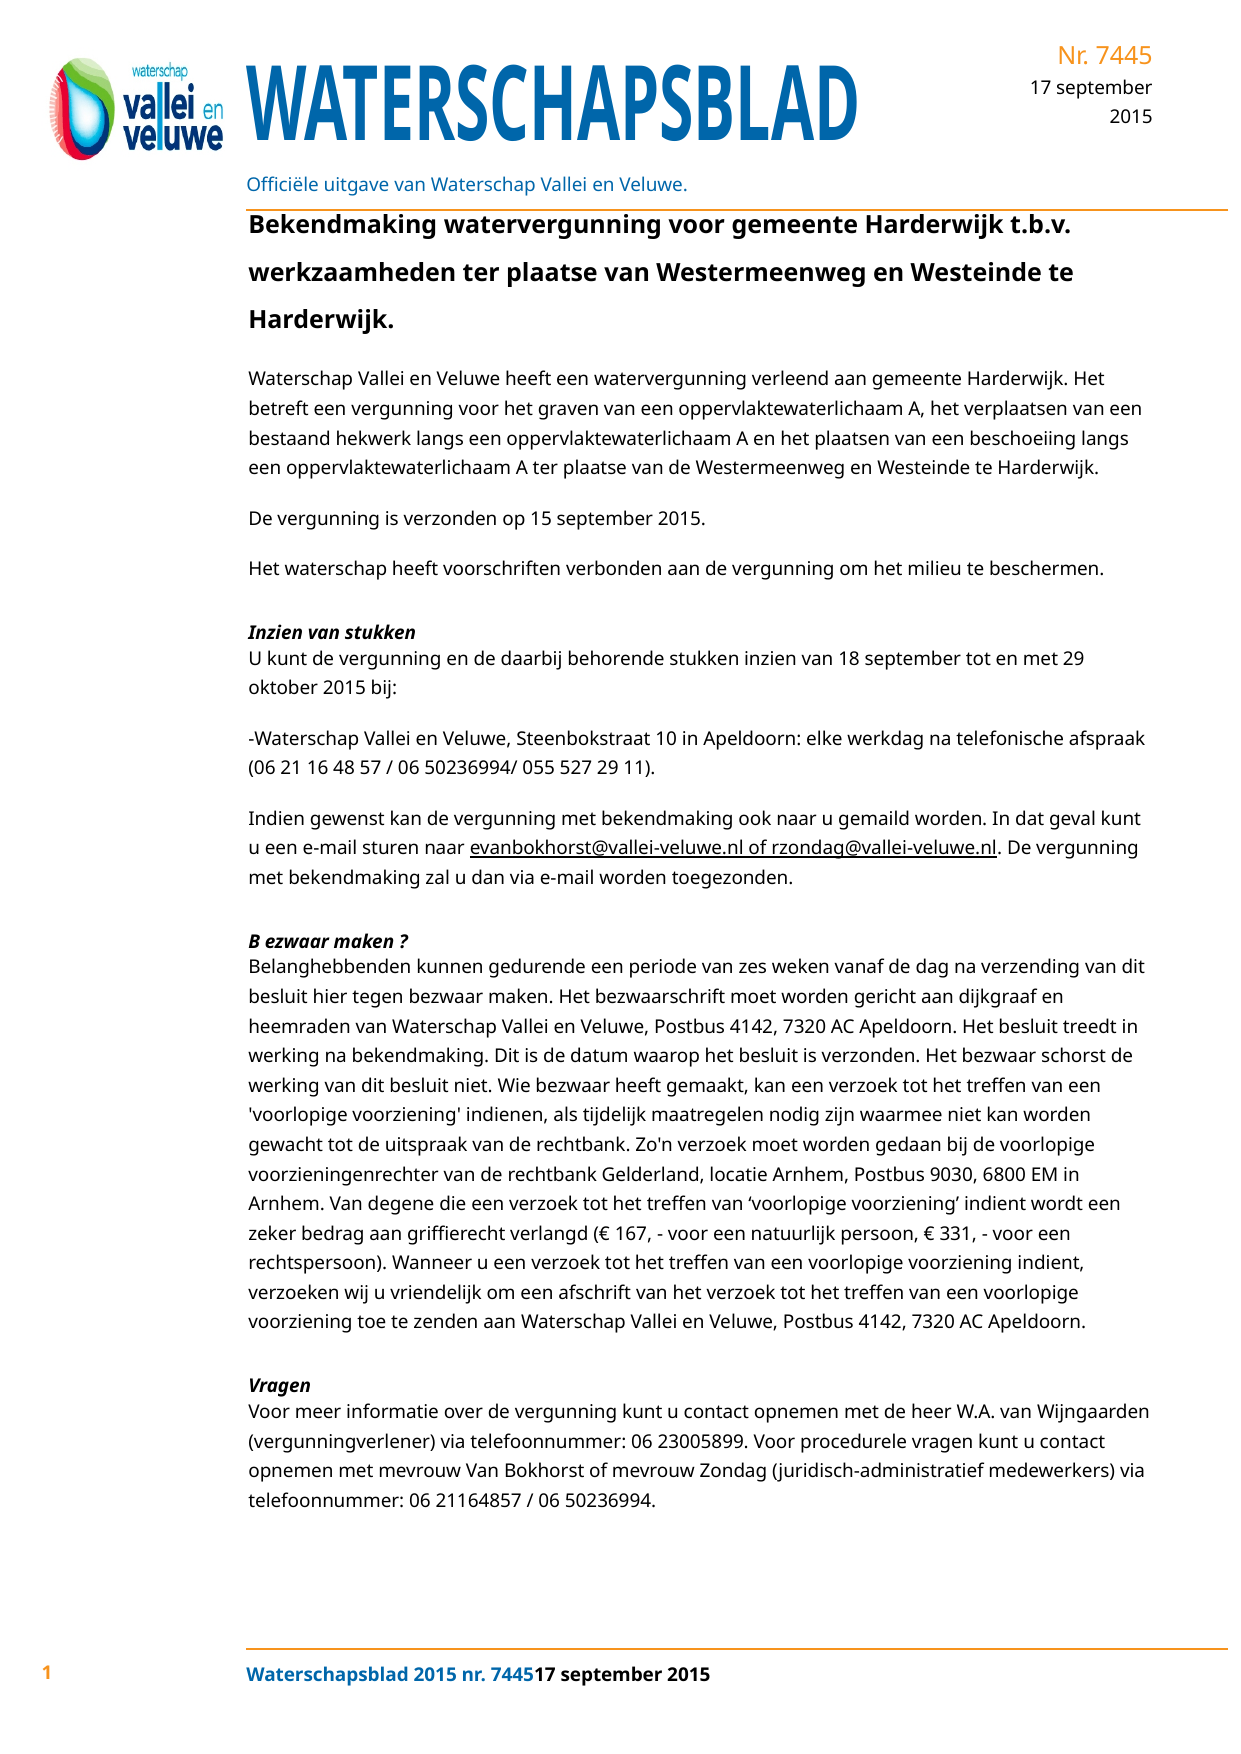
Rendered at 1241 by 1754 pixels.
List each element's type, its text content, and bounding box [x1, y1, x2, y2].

picture [41, 47, 231, 172]
text Bekendmaking watervergunning voor gemeente Harderwijk t.b.v. werkzaamheden ter plaatse van Westermeenweg en Westeinde te Harderwijk. [248, 211, 1152, 336]
text Het waterschap heeft voorschriften verbonden aan de vergunning om het milieu te beschermen. [248, 555, 1152, 581]
text B ezwaar maken ? [248, 928, 1152, 954]
text Belanghebbenden kunnen gedurende een periode van zes weken vanaf de dag na verzending van dit besluit hier tegen bezwaar maken. Het bezwaarschrift moet worden gericht aan dijkgraaf en heemraden van Waterschap Vallei en Veluwe, Postbus 4142, 7320 AC Apeldoorn. Het besluit treedt in werking na bekendmaking. Dit is de datum waarop het besluit is verzonden. Het bezwaar schorst de werking van dit besluit niet. Wie bezwaar heeft gemaakt, kan een verzoek tot het treffen van een 'voorlopige voorziening' indienen, als tijdelijk maatregelen nodig zijn waarmee niet kan worden gewacht tot de uitspraak van de rechtbank. Zo'n verzoek moet worden gedaan bij de voorlopige voorzieningenrechter van de rechtbank Gelderland, locatie Arnhem, Postbus 9030, 6800 EM in Arnhem. Van degene die een verzoek tot het treffen van ‘voorlopige voorziening’ indient wordt een zeker bedrag aan griffierecht verlangd (€ 167, - voor een natuurlijk persoon, € 331, - voor een rechtspersoon). Wanneer u een verzoek tot het treffen van een voorlopige voorziening indient, verzoeken wij u vriendelijk om een afschrift van het verzoek tot het treffen van een voorlopige voorziening toe te zenden aan Waterschap Vallei en Veluwe, Postbus 4142, 7320 AC Apeldoorn. [248, 954, 1152, 1334]
text Indien gewenst kan de vergunning met bekendmaking ook naar u gemaild worden. In dat geval kunt u een e-mail sturen naar evanbokhorst@vallei-veluwe.nl of rzondag@vallei-veluwe.nl. De vergunning met bekendmaking zal u dan via e-mail worden toegezonden. [248, 805, 1152, 890]
text Vragen [248, 1373, 1152, 1398]
text -Waterschap Vallei en Veluwe, Steenbokstraat 10 in Apeldoorn: elke werkdag na telefonische afspraak (06 21 16 48 57 / 06 50236994/ 055 527 29 11). [248, 725, 1152, 780]
text De vergunning is verzonden op 15 september 2015. [248, 505, 1152, 530]
text Voor meer informatie over de vergunning kunt u contact opnemen met de heer W.A. van Wijngaarden (vergunningverlener) via telefoonnummer: 06 23005899. Voor procedurele vragen kunt u contact opnemen met mevrouw Van Bokhorst of mevrouw Zondag (juridisch-administratief medewerkers) via telefoonnummer: 06 21164857 / 06 50236994. [248, 1398, 1152, 1513]
text U kunt de vergunning en de daarbij behorende stukken inzien van 18 september tot en met 29 oktober 2015 bij: [248, 645, 1152, 700]
text Inzien van stukken [248, 619, 1152, 645]
text Waterschap Vallei en Veluwe heeft een watervergunning verleend aan gemeente Harderwijk. Het betreft een vergunning voor het graven van een oppervlaktewaterlichaam A, het verplaatsen van een bestaand hekwerk langs een oppervlaktewaterlichaam A en het plaatsen van een beschoeiing langs een oppervlaktewaterlichaam A ter plaatse van de Westermeenweg en Westeinde te Harderwijk. [248, 366, 1152, 480]
